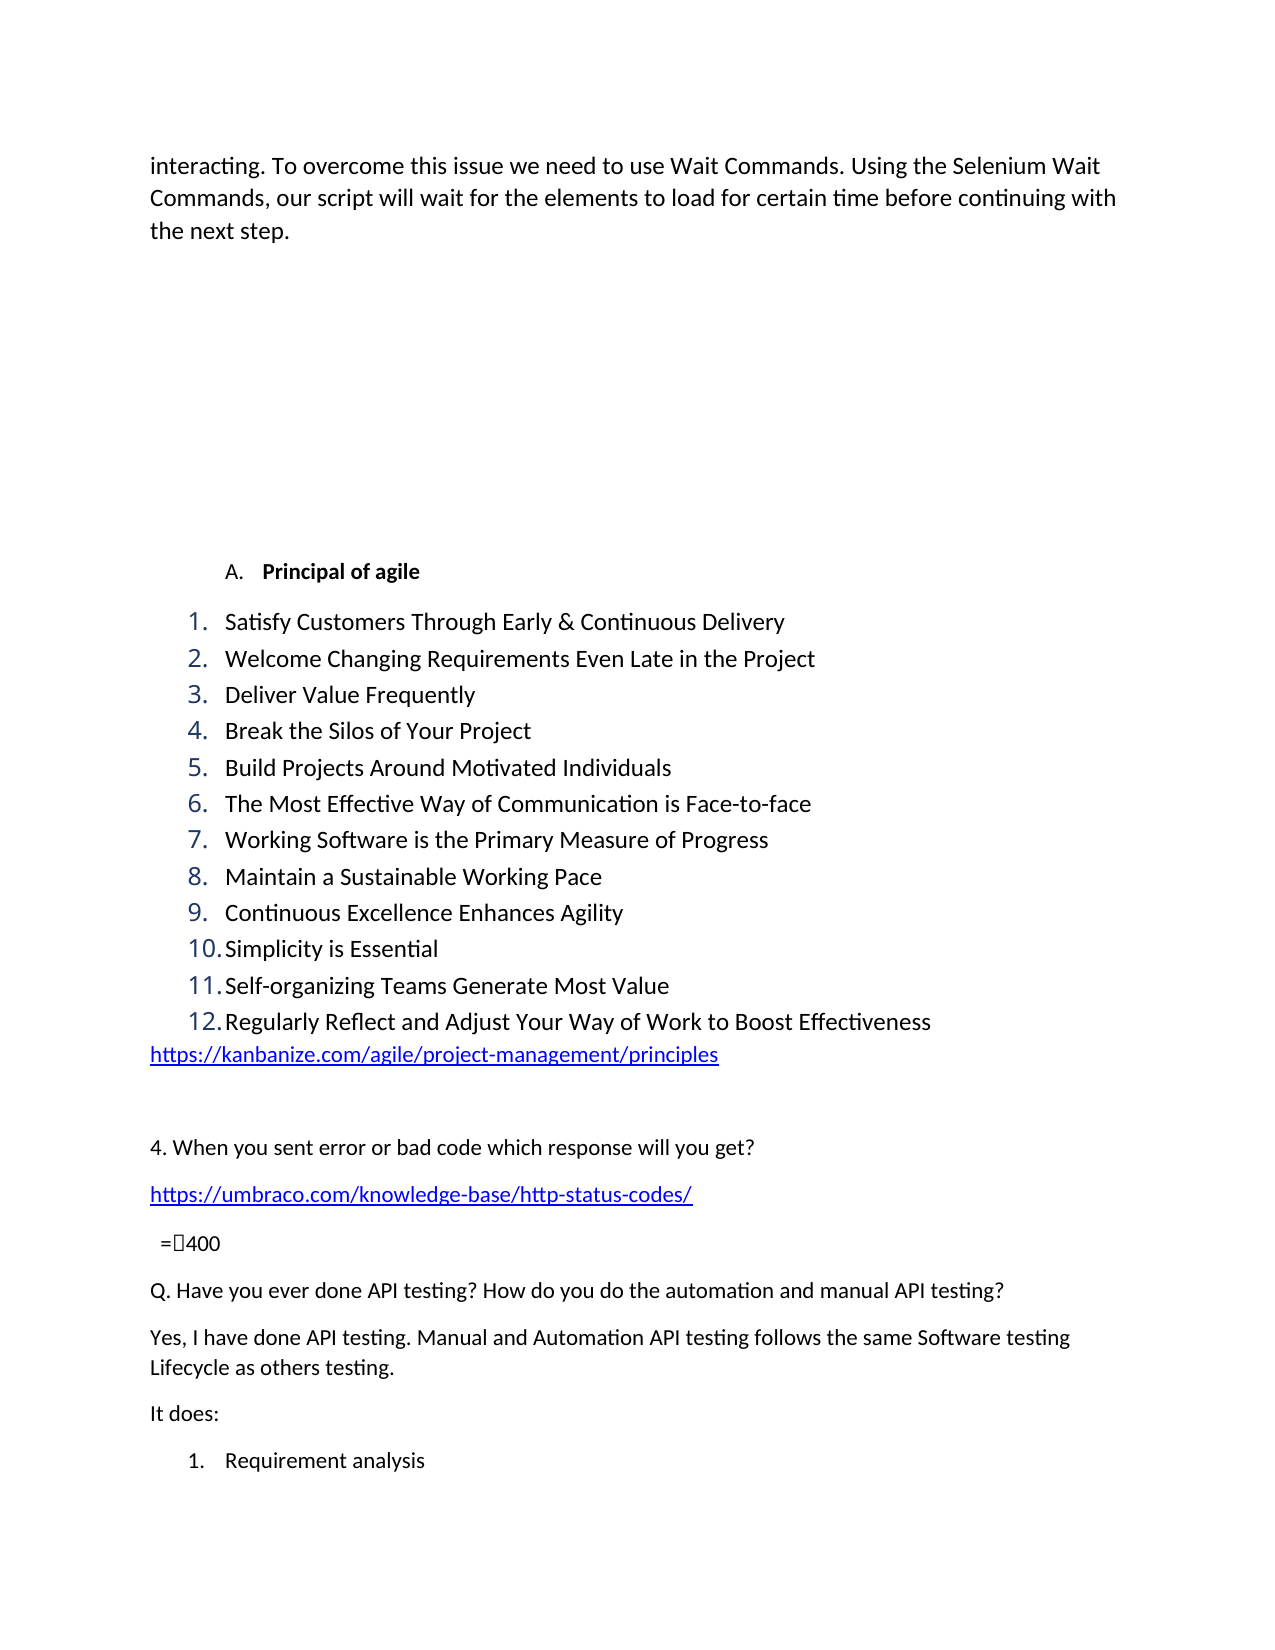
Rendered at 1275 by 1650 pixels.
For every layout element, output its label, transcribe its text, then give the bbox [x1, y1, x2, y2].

subtitle The Most Effective Way of Communication is Face-to-face [187, 786, 1125, 820]
list Principal of agile [225, 557, 1125, 585]
subtitle Regularly Reflect and Adjust Your Way of Work to Boost Effectiveness [187, 1004, 1125, 1038]
subtitle Satisfy Customers Through Early & Continuous Delivery [187, 604, 1125, 638]
text It does: [150, 1399, 1125, 1428]
subtitle Break the Silos of Your Project [187, 713, 1125, 747]
subtitle Working Software is the Primary Measure of Progress [187, 822, 1125, 856]
text https://umbraco.com/knowledge-base/http-status-codes/ [150, 1180, 1125, 1208]
subtitle Maintain a Sustainable Working Pace [187, 858, 1125, 892]
subtitle Self-organizing Teams Generate Most Value [187, 967, 1125, 1002]
text Yes, I have done API testing. Manual and Automation API testing follows the same Software testing Lifecycle as others testing. [150, 1323, 1125, 1381]
subtitle Simplicity is Essential [187, 931, 1125, 965]
text interacting. To overcome this issue we need to use Wait Commands. Using the Selenium Wait Commands, our script will wait for the elements to load for certain time before continuing with the next step. [150, 150, 1125, 246]
text https://kanbanize.com/agile/project-management/principles [150, 1040, 1125, 1068]
list Requirement analysis [187, 1446, 1125, 1474]
subtitle Deliver Value Frequently [187, 677, 1125, 711]
subtitle Build Projects Around Motivated Individuals [187, 749, 1125, 783]
text Q. Have you ever done API testing? How do you do the automation and manual API testing? [150, 1277, 1125, 1304]
subtitle Continuous Excellence Enhances Agility [187, 895, 1125, 929]
text =400 [150, 1226, 1125, 1258]
text 4. When you sent error or bad code which response will you get? [150, 1133, 1125, 1161]
subtitle Welcome Changing Requirements Even Late in the Project [187, 640, 1125, 674]
